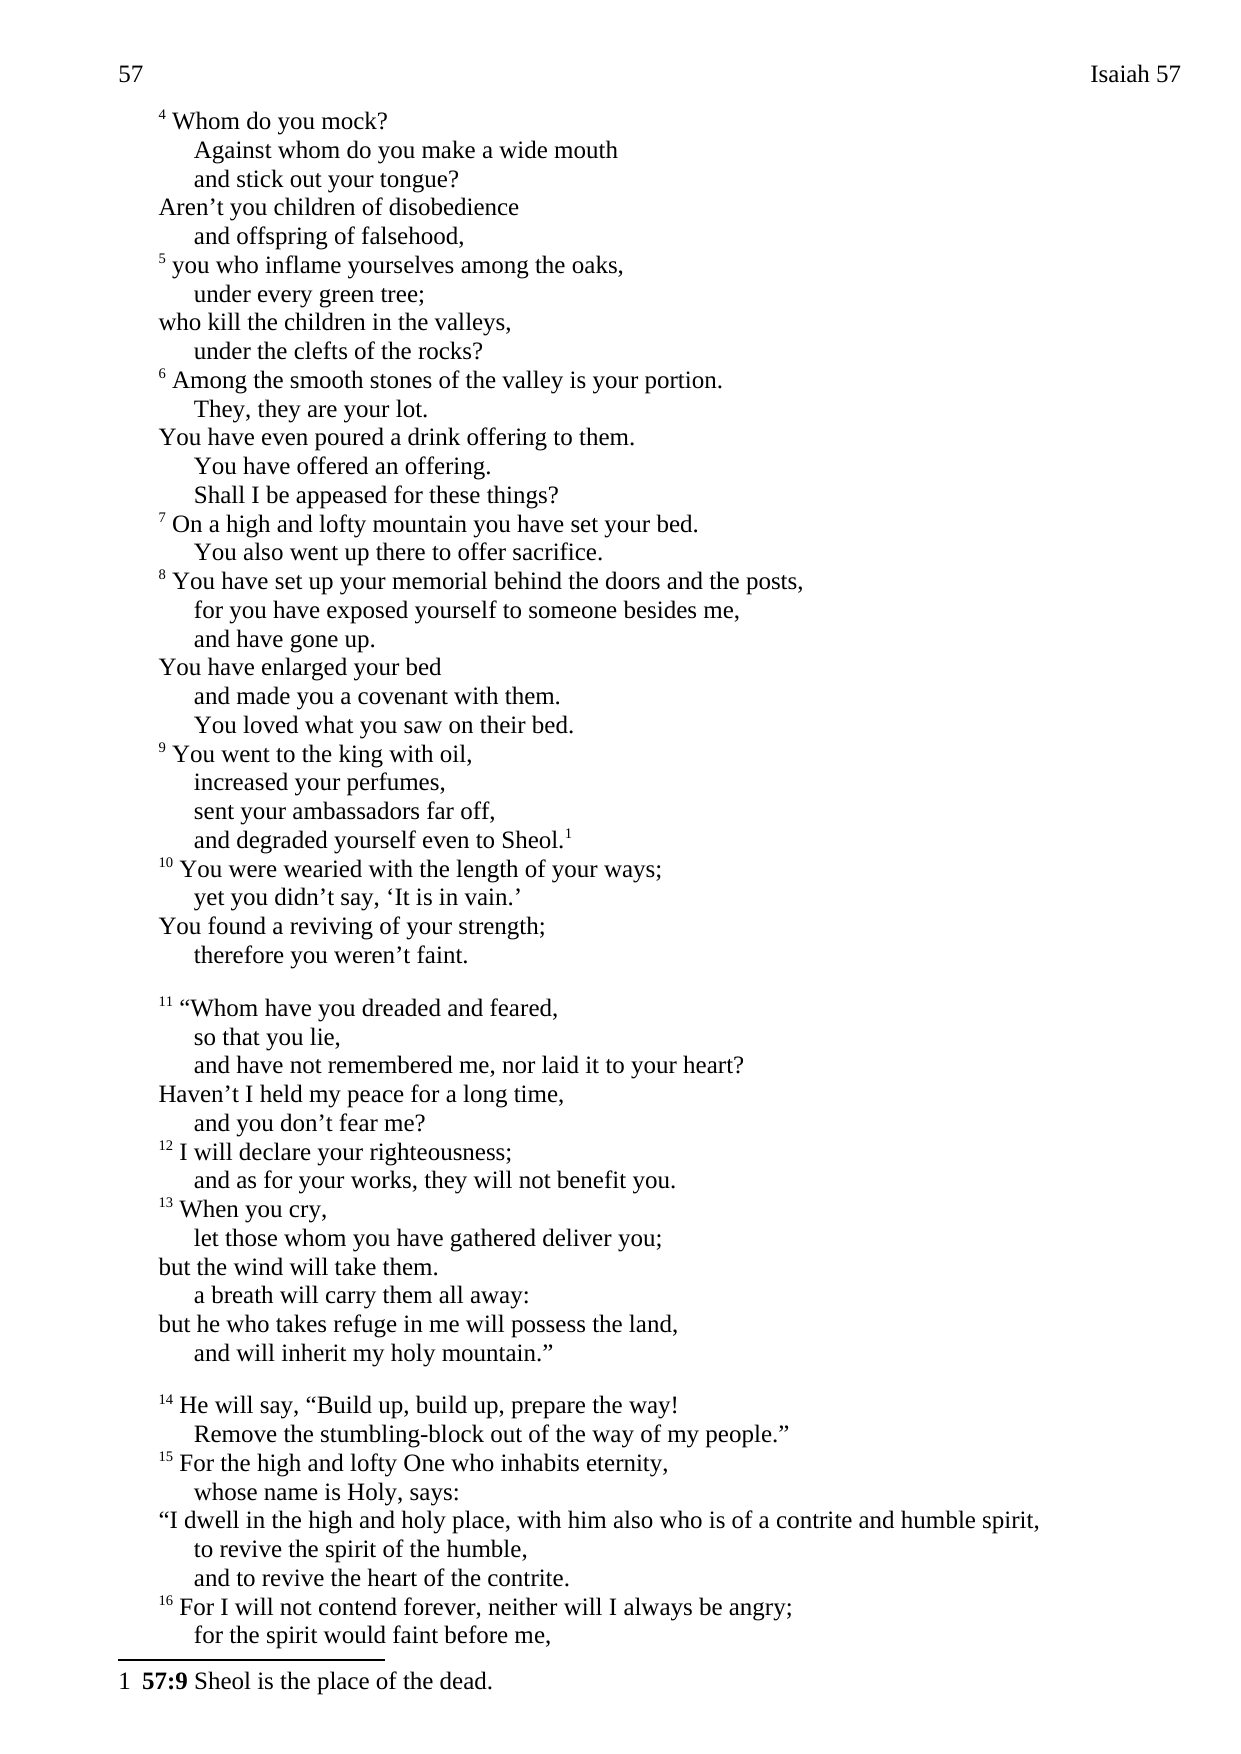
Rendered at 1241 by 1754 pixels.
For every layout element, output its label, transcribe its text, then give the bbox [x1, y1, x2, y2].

text You have enlarged your bed [158, 652, 1181, 681]
text 15 For the high and lofty One who inhabits eternity, [158, 1448, 1181, 1477]
text increased your perfumes, [194, 767, 1181, 796]
text Against whom do you make a wide mouth [194, 135, 1181, 164]
text 4 Whom do you mock? [158, 106, 1181, 135]
text let those whom you have gathered deliver you; [194, 1223, 1181, 1252]
text and have not remembered me, nor laid it to your heart? [194, 1050, 1181, 1079]
text You have offered an offering. [194, 451, 1181, 480]
text 9 You went to the king with oil, [158, 739, 1181, 767]
text and to revive the heart of the contrite. [194, 1563, 1181, 1592]
text whose name is Holy, says: [194, 1477, 1181, 1506]
text You found a reviving of your strength; [158, 911, 1181, 940]
text Aren’t you children of disobedience [158, 192, 1181, 221]
text 13 When you cry, [158, 1194, 1181, 1223]
text a breath will carry them all away: [194, 1280, 1181, 1309]
text 11 “Whom have you dreaded and feared, [158, 993, 1181, 1022]
text and offspring of falsehood, [194, 221, 1181, 250]
text 14 He will say, “Build up, build up, prepare the way! [158, 1391, 1181, 1419]
text so that you lie, [194, 1022, 1181, 1050]
text therefore you weren’t faint. [194, 940, 1181, 969]
text and stick out your tongue? [194, 164, 1181, 192]
text who kill the children in the valleys, [158, 307, 1181, 336]
text but he who takes refuge in me will possess the land, [158, 1309, 1181, 1338]
text and will inherit my holy mountain.” [194, 1338, 1181, 1367]
text 57:9 Sheol is the place of the dead. [118, 1666, 1181, 1695]
text “I dwell in the high and holy place, with him also who is of a contrite and humble spirit, [158, 1506, 1181, 1534]
text 12 I will declare your righteousness; [158, 1137, 1181, 1165]
text 6 Among the smooth stones of the valley is your portion. [158, 365, 1181, 394]
text 8 You have set up your memorial behind the doors and the posts, [158, 566, 1181, 595]
text under the clefts of the rocks? [194, 336, 1181, 365]
text and as for your works, they will not benefit you. [194, 1165, 1181, 1194]
text under every green tree; [194, 279, 1181, 307]
text You also went up there to offer sacrifice. [194, 537, 1181, 566]
text for you have exposed yourself to someone besides me, [194, 595, 1181, 624]
text to revive the spirit of the humble, [194, 1534, 1181, 1563]
text 16 For I will not contend forever, neither will I always be angry; [158, 1592, 1181, 1621]
text and have gone up. [194, 624, 1181, 652]
text and you don’t fear me? [194, 1108, 1181, 1137]
text You loved what you saw on their bed. [194, 710, 1181, 739]
text They, they are your lot. [194, 394, 1181, 422]
text 5 you who inflame yourselves among the oaks, [158, 250, 1181, 279]
text 10 You were wearied with the length of your ways; [158, 854, 1181, 882]
text Haven’t I held my peace for a long time, [158, 1079, 1181, 1108]
text 7 On a high and lofty mountain you have set your bed. [158, 509, 1181, 537]
text Shall I be appeased for these things? [194, 480, 1181, 509]
text Remove the stumbling-block out of the way of my people.” [194, 1419, 1181, 1448]
text for the spirit would faint before me, [194, 1621, 1181, 1649]
text and made you a covenant with them. [194, 681, 1181, 710]
text and degraded yourself even to Sheol. [194, 825, 1181, 854]
text but the wind will take them. [158, 1252, 1181, 1280]
text sent your ambassadors far off, [194, 796, 1181, 825]
text You have even poured a drink offering to them. [158, 422, 1181, 451]
text yet you didn’t say, ‘It is in vain.’ [194, 882, 1181, 911]
